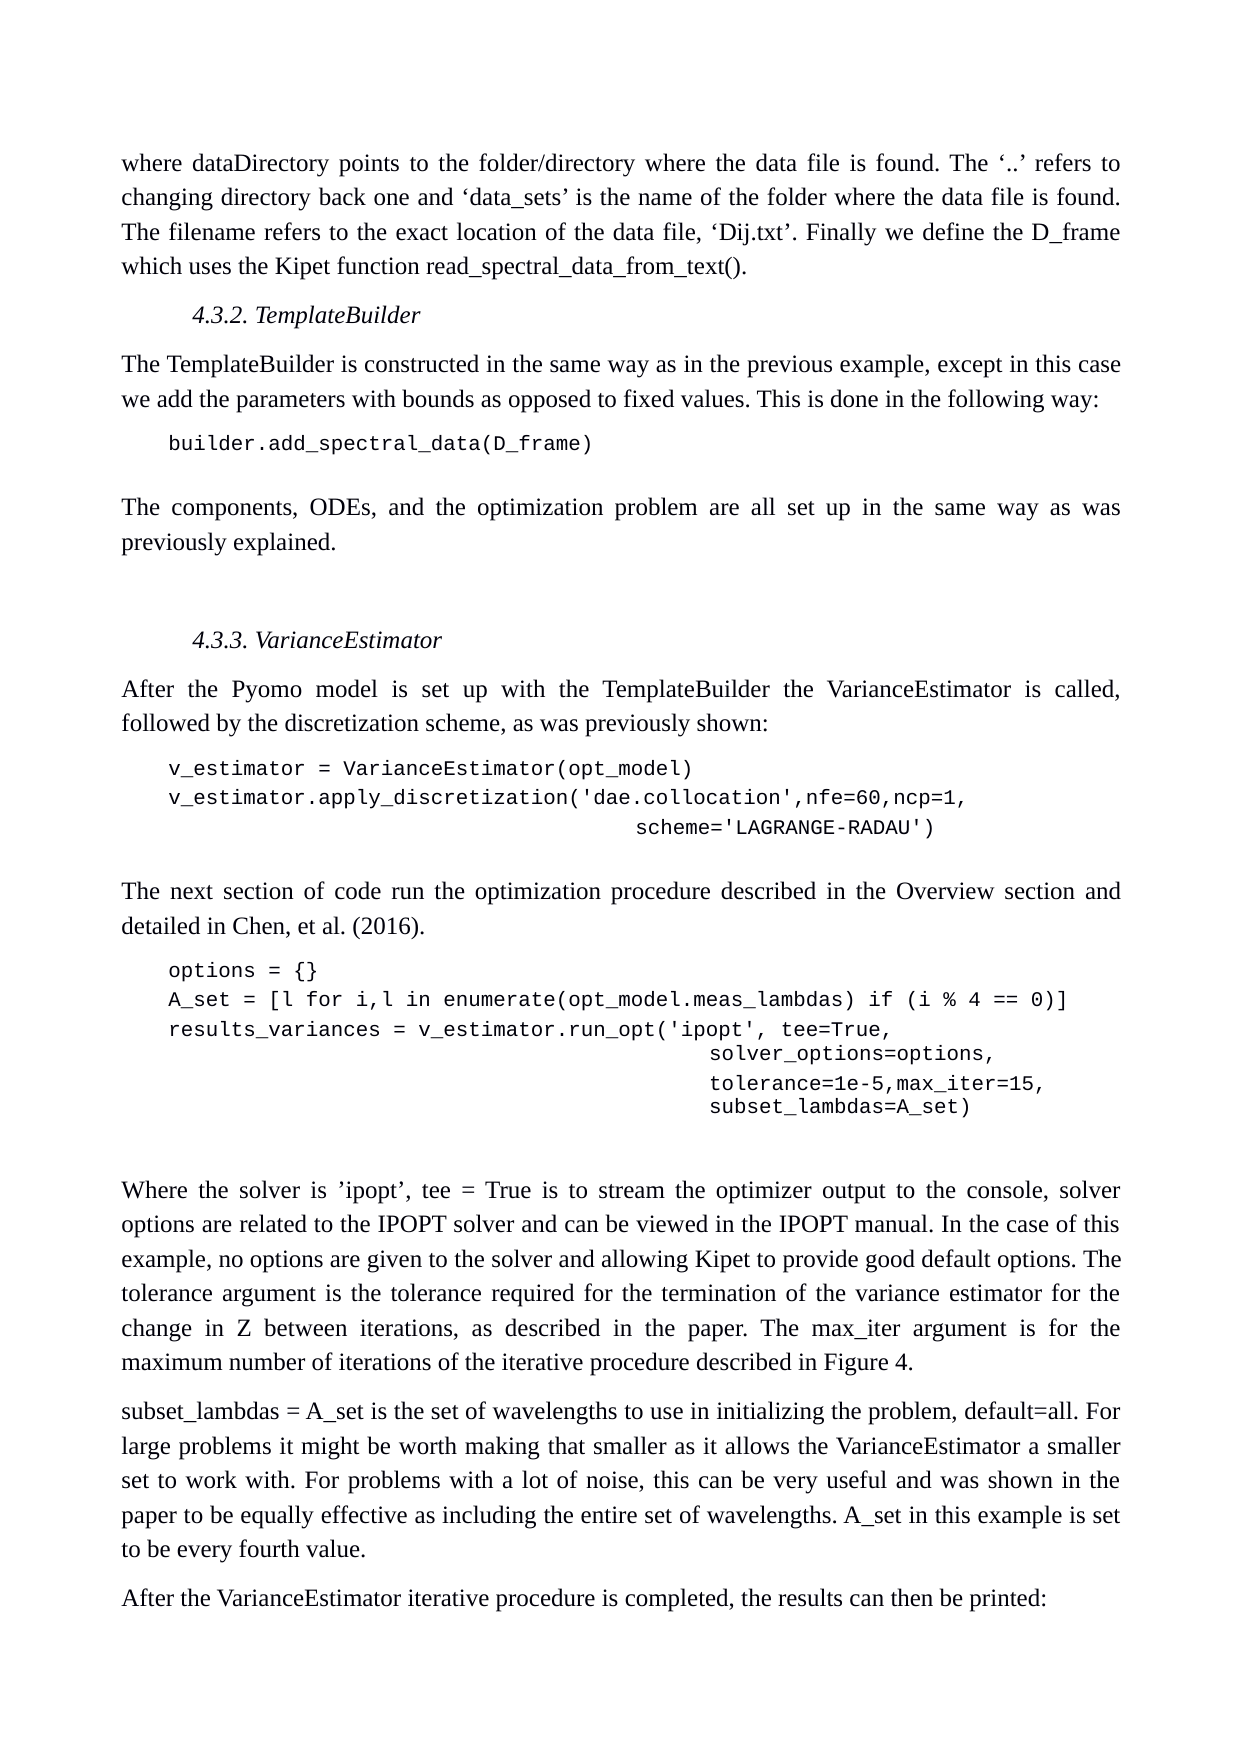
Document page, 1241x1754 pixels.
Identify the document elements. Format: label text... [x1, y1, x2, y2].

text A_set = [l for i,l in enumerate(opt_model.meas_lambdas) if (i % 4 == 0)] [118, 989, 1116, 1013]
text where dataDirectory points to the folder/directory where the data file is found. The ‘..’ refers to changing directory back one and ‘data_sets’ is the name of the folder where the data file is found. The filename refers to the exact location of the data file, ‘Dij.txt’. Finally we define the D_frame which uses the Kipet function read_spectral_data_from_text(). [121, 148, 1122, 280]
text builder.add_spectral_data(D_frame) [118, 433, 1116, 457]
text The next section of code run the optimization procedure described in the Overview section and detailed in Chen, et al. (2016). [121, 876, 1122, 939]
text v_estimator.apply_discretization('dae.collocation',nfe=60,ncp=1, [118, 787, 1116, 811]
text results_variances = v_estimator.run_opt('ipopt', tee=True, solver_options=options, [118, 1019, 1116, 1066]
text Where the solver is ’ipopt’, tee = True is to stream the optimizer output to the console, solver options are related to the IPOPT solver and can be viewed in the IPOPT manual. In the case of this example, no options are given to the solver and allowing Kipet to provide good default options. The tolerance argument is the tolerance required for the termination of the variance estimator for the change in Z between iterations, as described in the paper. The max_iter argument is for the maximum number of iterations of the iterative procedure described in Figure 4. [121, 1175, 1122, 1376]
text tolerance=1e-5,max_iter=15, subset_lambdas=A_set) [118, 1072, 1116, 1120]
text After the Pyomo model is set up with the TemplateBuilder the VarianceEstimator is called, followed by the discretization scheme, as was previously shown: [121, 674, 1122, 737]
text scheme='LAGRANGE-RADAU') [118, 817, 1116, 841]
text After the VarianceEstimator iterative procedure is completed, the results can then be printed: [121, 1583, 1122, 1612]
text subset_lambdas = A_set is the set of wavelengths to use in initializing the problem, default=all. For large problems it might be worth making that smaller as it allows the VarianceEstimator a smaller set to work with. For problems with a lot of noise, this can be very useful and was shown in the paper to be equally effective as including the entire set of wavelengths. A_set in this example is set to be every fourth value. [121, 1396, 1122, 1563]
text 4.3.3. VarianceEstimator [121, 625, 1122, 654]
text options = {} [118, 960, 1116, 983]
text 4.3.2. TemplateBuilder [121, 300, 1122, 329]
text The TemplateBuilder is constructed in the same way as in the previous example, except in this case we add the parameters with bounds as opposed to fixed values. This is done in the following way: [121, 349, 1122, 413]
text v_estimator = VarianceEstimator(opt_model) [118, 757, 1116, 781]
text The components, ODEs, and the optimization problem are all set up in the same way as was previously explained. [121, 492, 1122, 556]
